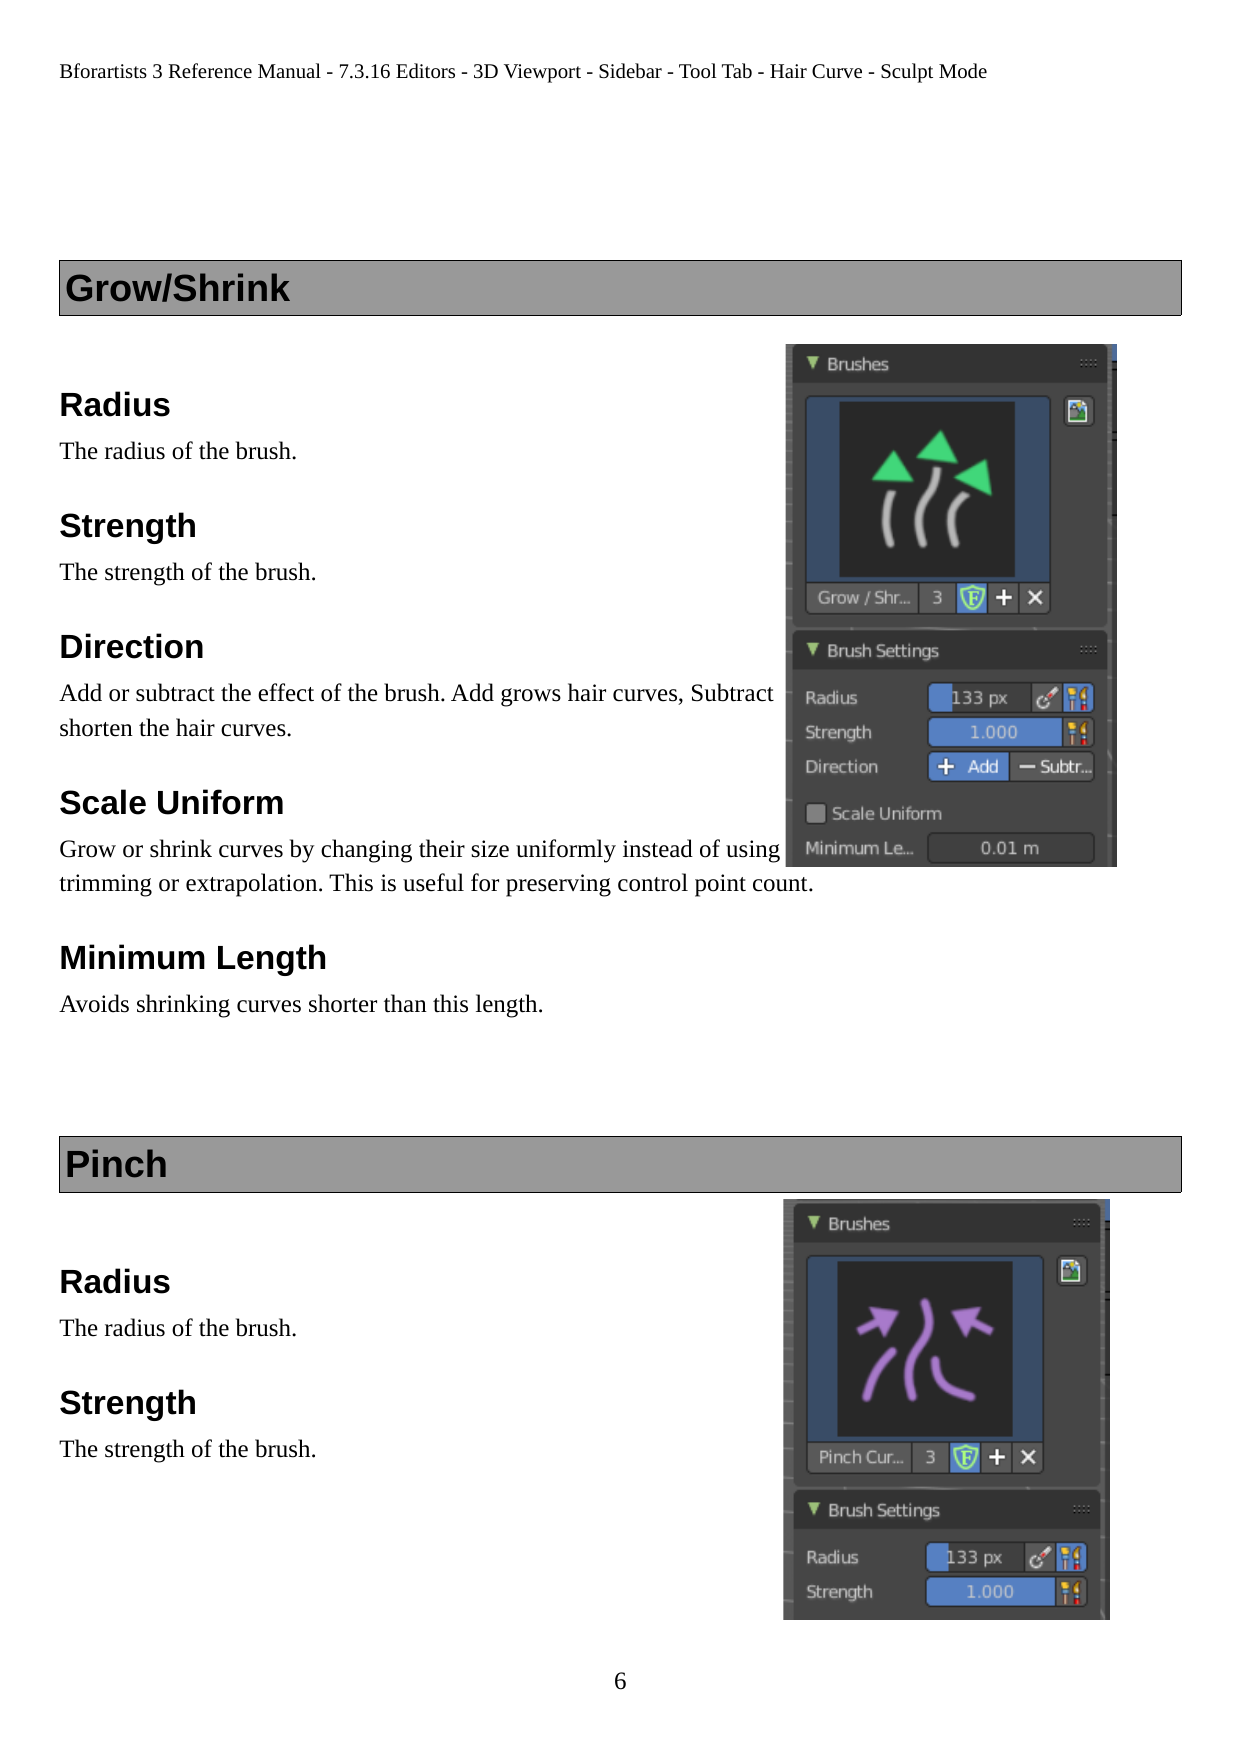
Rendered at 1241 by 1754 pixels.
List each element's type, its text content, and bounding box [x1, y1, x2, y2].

picture [785, 344, 1117, 867]
subtitle Strength [59, 1383, 783, 1421]
text Grow or shrink curves by changing their size uniformly instead of using trimming or extrapolation. This is useful for preserving control point count. [59, 834, 1181, 897]
text [1117, 678, 1181, 741]
subtitle Strength [59, 506, 785, 545]
subtitle [1110, 1383, 1181, 1421]
subtitle [1117, 506, 1181, 545]
subtitle Scale Uniform [59, 783, 785, 821]
text The radius of the brush. [59, 1313, 783, 1342]
subtitle Direction [59, 627, 785, 666]
table_header Pinch [60, 1137, 1181, 1192]
subtitle Radius [59, 1262, 783, 1300]
subtitle [1117, 385, 1181, 424]
picture [783, 1199, 1110, 1620]
text [1110, 1313, 1181, 1342]
text The radius of the brush. [59, 436, 785, 465]
subtitle Minimum Length [59, 938, 1181, 977]
text The strength of the brush. [59, 1434, 783, 1463]
text The strength of the brush. [59, 557, 785, 586]
text Avoids shrinking curves shorter than this length. [59, 989, 1181, 1018]
subtitle [1117, 627, 1181, 666]
text [1117, 436, 1181, 465]
table_header Grow/Shrink [60, 261, 1181, 315]
subtitle [1117, 783, 1181, 821]
text [1110, 1434, 1181, 1463]
subtitle [1110, 1262, 1181, 1300]
text [1117, 557, 1181, 586]
subtitle Radius [59, 385, 785, 424]
text Add or subtract the effect of the brush. Add grows hair curves, Subtract shorten the hair curves. [59, 678, 785, 741]
